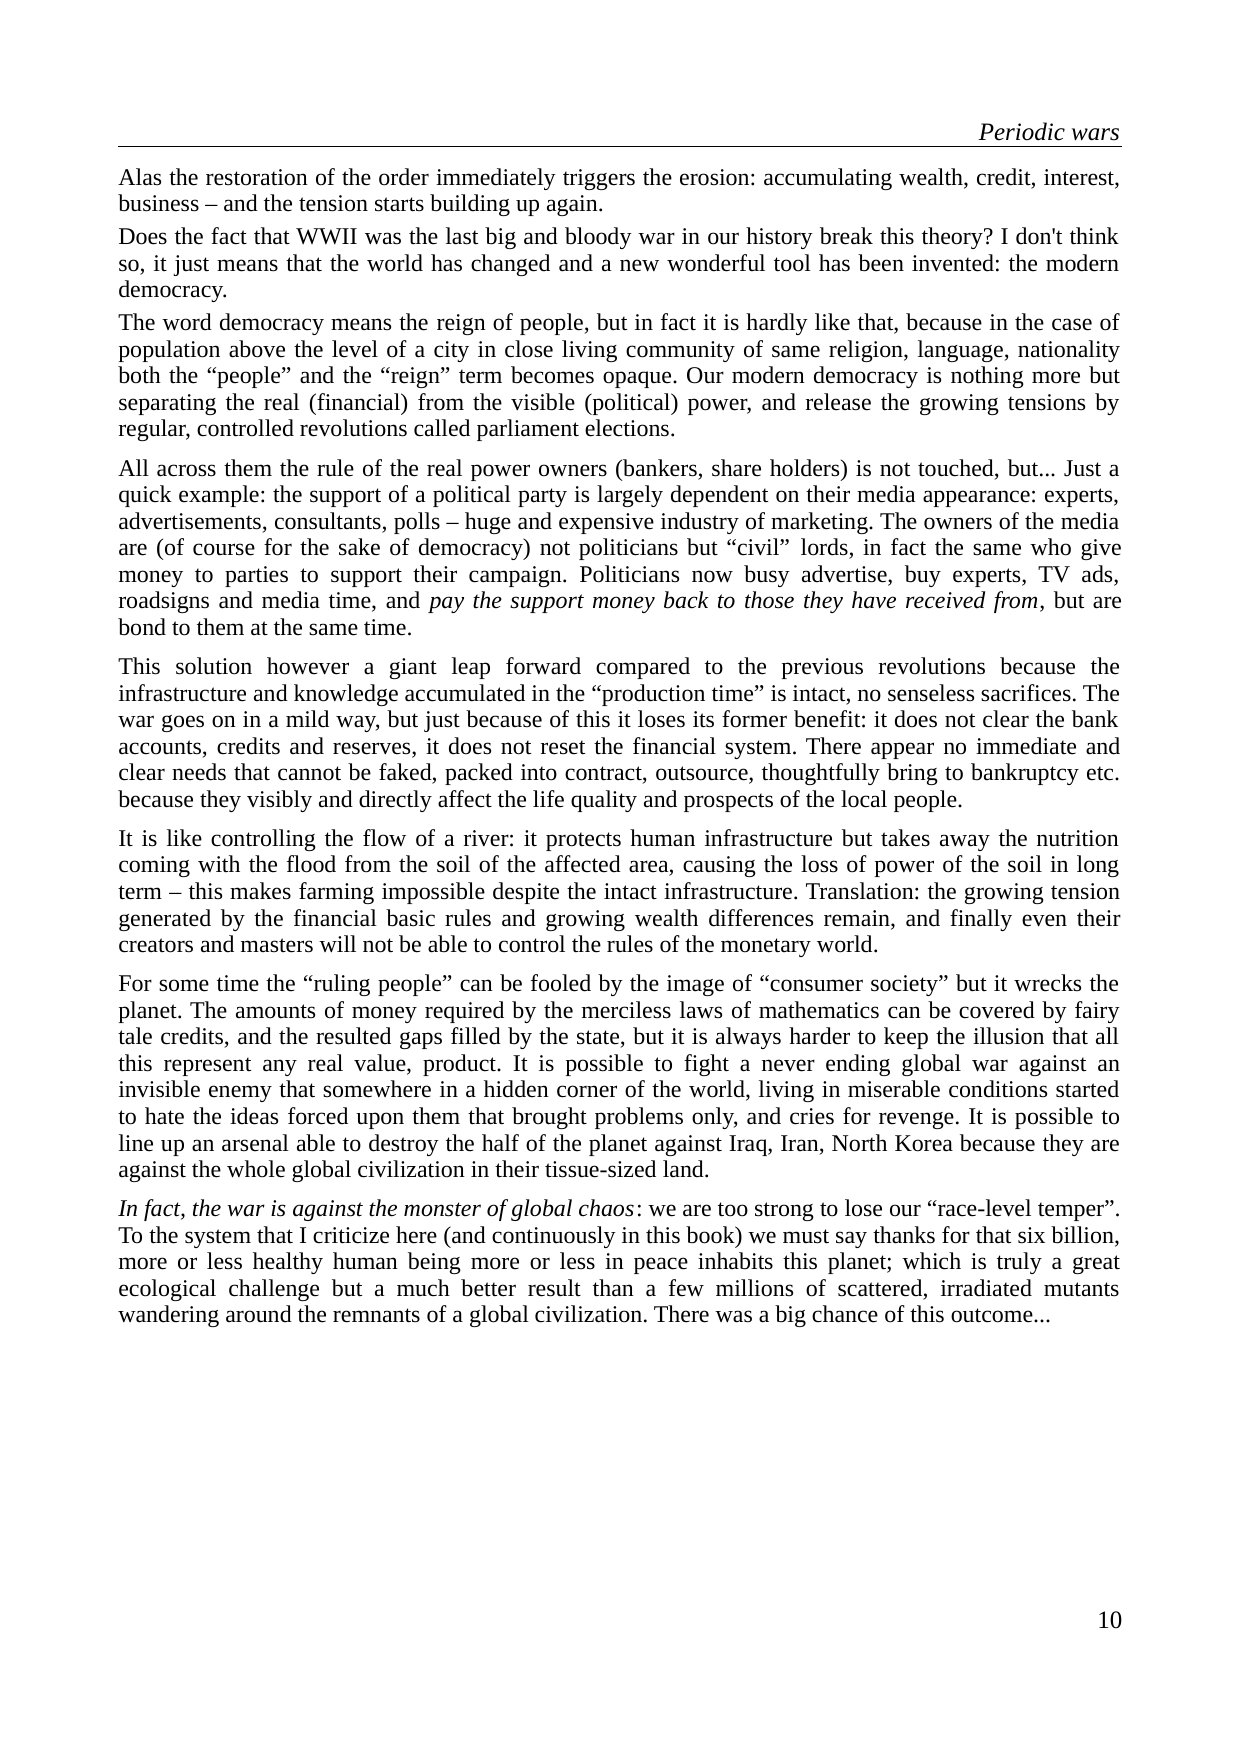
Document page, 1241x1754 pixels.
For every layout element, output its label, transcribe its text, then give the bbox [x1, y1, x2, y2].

text Does the fact that WWII was the last big and bloody war in our history break this theory? I don't think so, it just means that the world has changed and a new wonderful tool has been invented: the modern democracy. [118, 223, 1122, 303]
text All across them the rule of the real power owners (bankers, share holders) is not touched, but... Just a quick example: the support of a political party is largely dependent on their media appearance: experts, advertisements, consultants, polls – huge and expensive industry of marketing. The owners of the media are (of course for the sake of democracy) not politicians but “civil” lords, in fact the same who give money to parties to support their campaign. Politicians now busy advertise, buy experts, TV ads, roadsigns and media time, and pay the support money back to those they have received from, but are bond to them at the same time. [118, 455, 1122, 641]
text In fact, the war is against the monster of global chaos: we are too strong to lose our “race-level temper”. To the system that I criticize here (and continuously in this book) we must say thanks for that six billion, more or less healthy human being more or less in peace inhabits this planet; which is truly a great ecological challenge but a much better result than a few millions of scattered, irradiated mutants wandering around the remnants of a global civilization. There was a big chance of this outcome... [118, 1195, 1122, 1328]
text The word democracy means the reign of people, but in fact it is hardly like that, because in the case of population above the level of a city in close living community of same religion, language, nationality both the “people” and the “reign” term becomes opaque. Our modern democracy is nothing more but separating the real (financial) from the visible (political) power, and release the growing tensions by regular, controlled revolutions called parliament elections. [118, 309, 1122, 442]
text This solution however a giant leap forward compared to the previous revolutions because the infrastructure and knowledge accumulated in the “production time” is intact, no senseless sacrifices. The war goes on in a mild way, but just because of this it loses its former benefit: it does not clear the bank accounts, credits and reserves, it does not reset the financial system. There appear no immediate and clear needs that cannot be faked, packed into contract, outsource, thoughtfully bring to bankruptcy etc. because they visibly and directly affect the life quality and prospects of the local people. [118, 653, 1122, 812]
text It is like controlling the flow of a river: it protects human infrastructure but takes away the nutrition coming with the flood from the soil of the affected area, causing the loss of power of the soil in long term – this makes farming impossible despite the intact infrastructure. Translation: the growing tension generated by the financial basic rules and growing wealth differences remain, and finally even their creators and masters will not be able to control the rules of the monetary world. [118, 825, 1122, 958]
text Alas the restoration of the order immediately triggers the erosion: accumulating wealth, credit, interest, business – and the tension starts building up again. [118, 164, 1122, 217]
text For some time the “ruling people” can be fooled by the image of “consumer society” but it wrecks the planet. The amounts of money required by the merciless laws of mathematics can be covered by fairy tale credits, and the resulted gaps filled by the state, but it is always harder to keep the illusion that all this represent any real value, product. It is possible to fight a never ending global war against an invisible enemy that somewhere in a hidden corner of the world, living in miserable conditions started to hate the ideas forced upon them that brought problems only, and cries for revenge. It is possible to line up an arsenal able to destroy the half of the planet against Iraq, Iran, North Korea because they are against the whole global civilization in their tissue-sized land. [118, 970, 1122, 1183]
